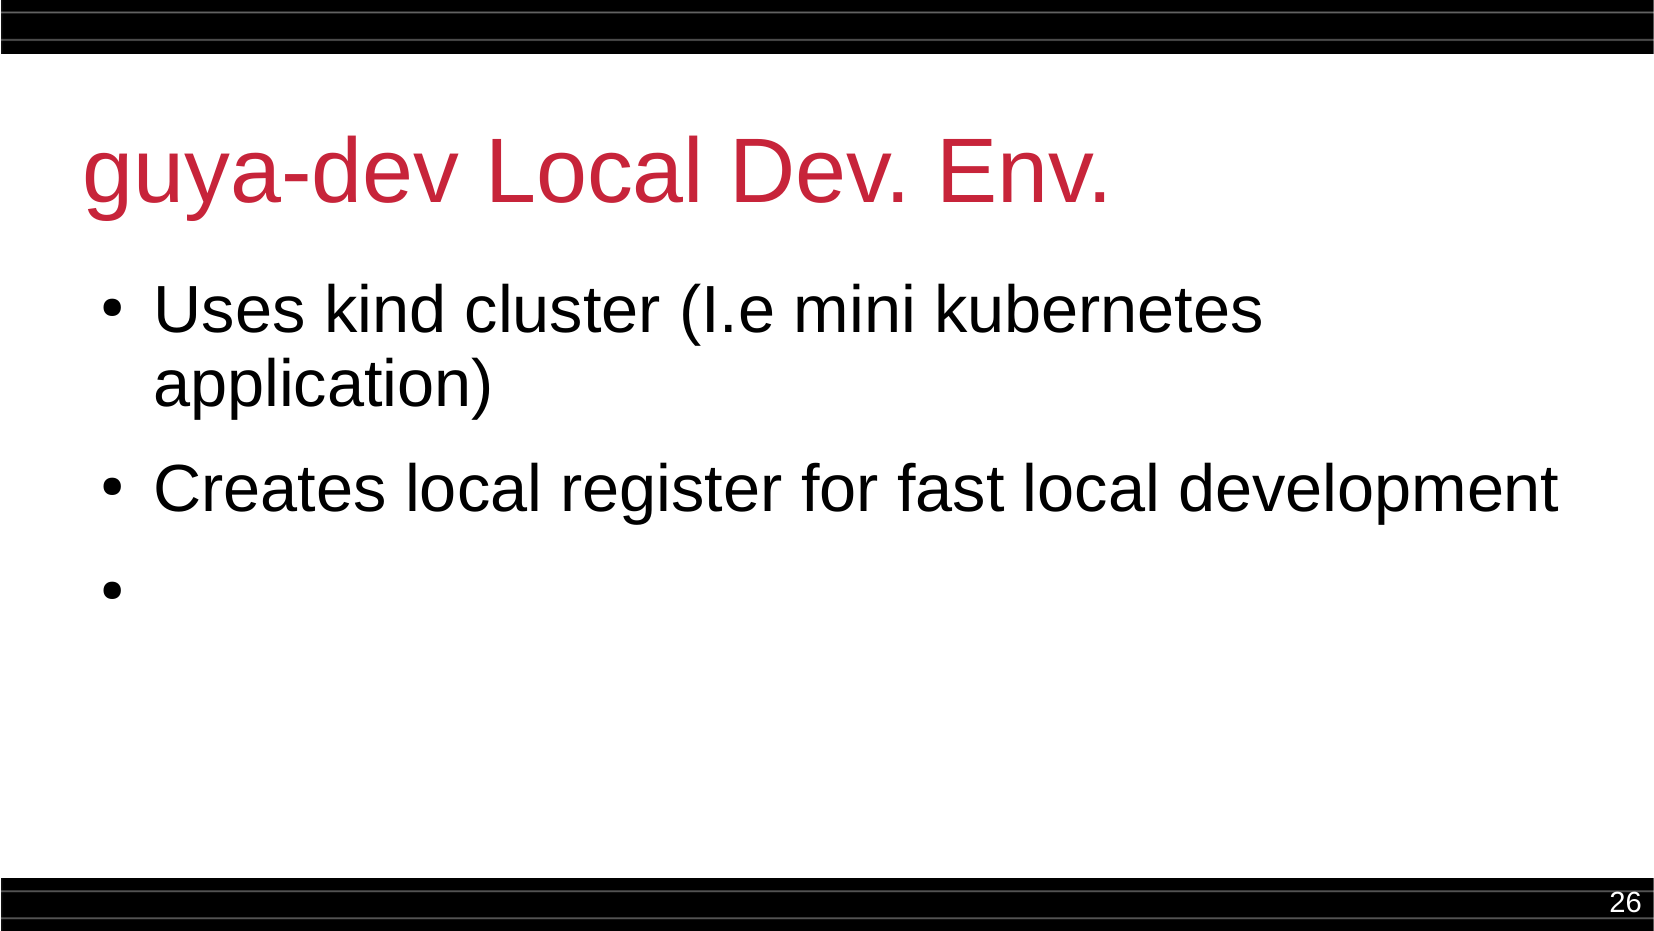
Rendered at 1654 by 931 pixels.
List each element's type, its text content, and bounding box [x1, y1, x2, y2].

title guya-dev Local Dev. Env. [82, 92, 1571, 249]
picture [1, 0, 1654, 54]
list Uses kind cluster (I.e mini kubernetes application) Creates local register for fast local development [82, 271, 1571, 758]
picture [1, 878, 1654, 931]
